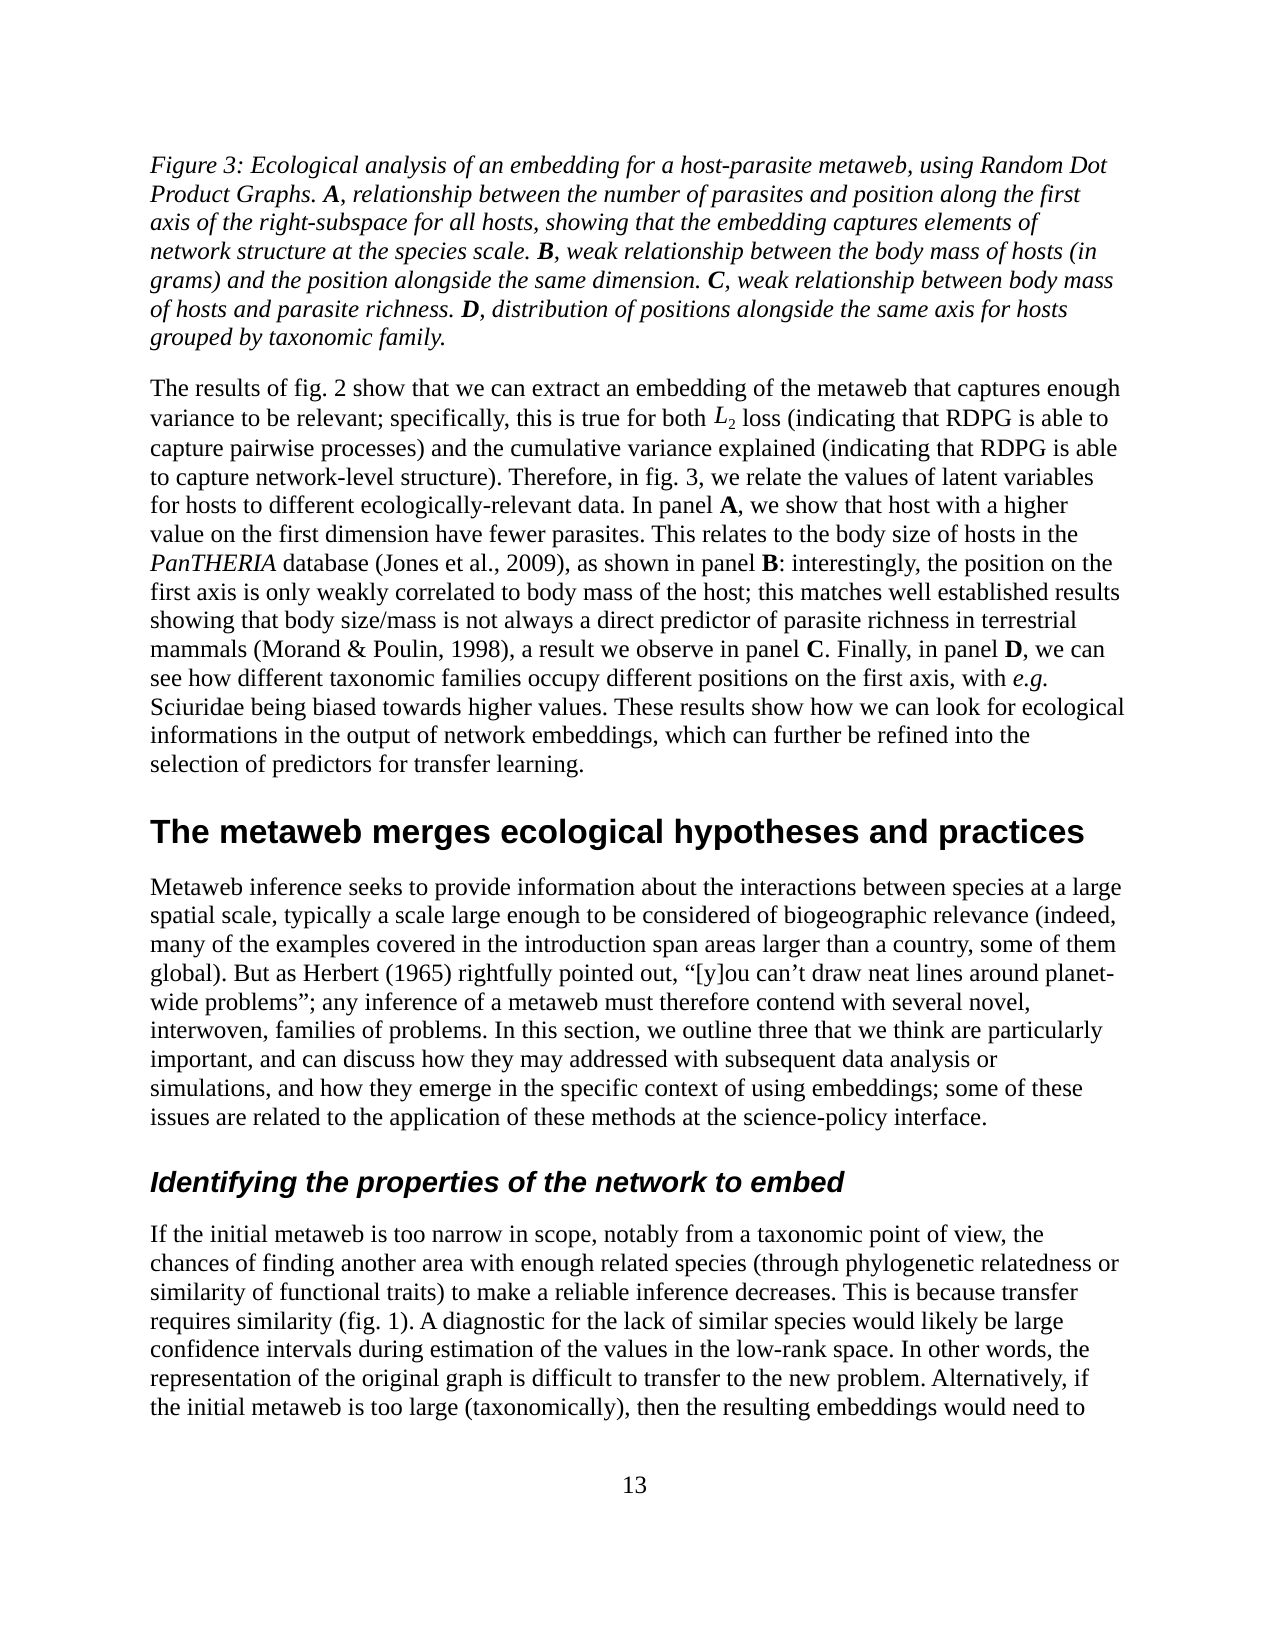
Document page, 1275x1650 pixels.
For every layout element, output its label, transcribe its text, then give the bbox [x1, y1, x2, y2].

text Metaweb inference seeks to provide information about the interactions between species at a large spatial scale, typically a scale large enough to be considered of biogeographic relevance (indeed, many of the examples covered in the introduction span areas larger than a country, some of them global). But as Herbert (1965) rightfully pointed out, “[y]ou can’t draw neat lines around planet-wide problems”; any inference of a metaweb must therefore contend with several novel, interwoven, families of problems. In this section, we outline three that we think are particularly important, and can discuss how they may addressed with subsequent data analysis or simulations, and how they emerge in the specific context of using embeddings; some of these issues are related to the application of these methods at the science-policy interface. [150, 872, 1125, 1131]
text The results of fig. 2 show that we can extract an embedding of the metaweb that captures enough variance to be relevant; specifically, this is true for both loss (indicating that RDPG is able to capture pairwise processes) and the cumulative variance explained (indicating that RDPG is able to capture network-level structure). Therefore, in fig. 3, we relate the values of latent variables for hosts to different ecologically-relevant data. In panel A, we show that host with a higher value on the first dimension have fewer parasites. This relates to the body size of hosts in the PanTHERIA database (Jones et al., 2009), as shown in panel B: interestingly, the position on the first axis is only weakly correlated to body mass of the host; this matches well established results showing that body size/mass is not always a direct predictor of parasite richness in terrestrial mammals (Morand & Poulin, 1998), a result we observe in panel C. Finally, in panel D, we can see how different taxonomic families occupy different positions on the first axis, with e.g. Sciuridae being biased towards higher values. These results show how we can look for ecological informations in the output of network embeddings, which can further be refined into the selection of predictors for transfer learning. [150, 373, 1125, 778]
text If the initial metaweb is too narrow in scope, notably from a taxonomic point of view, the chances of finding another area with enough related species (through phylogenetic relatedness or similarity of functional traits) to make a reliable inference decreases. This is because transfer requires similarity (fig. 1). A diagnostic for the lack of similar species would likely be large confidence intervals during estimation of the values in the low-rank space. In other words, the representation of the original graph is difficult to transfer to the new problem. Alternatively, if the initial metaweb is too large (taxonomically), then the resulting embeddings would need to [150, 1219, 1125, 1421]
subtitle The metaweb merges ecological hypotheses and practices [150, 812, 1125, 850]
text Figure 3: Ecological analysis of an embedding for a host-parasite metaweb, using Random Dot Product Graphs. A, relationship between the number of parasites and position along the first axis of the right-subspace for all hosts, showing that the embedding captures elements of network structure at the species scale. B, weak relationship between the body mass of hosts (in grams) and the position alongside the same dimension. C, weak relationship between body mass of hosts and parasite richness. D, distribution of positions alongside the same axis for hosts grouped by taxonomic family. [150, 150, 1125, 351]
subtitle Identifying the properties of the network to embed [150, 1164, 1125, 1198]
